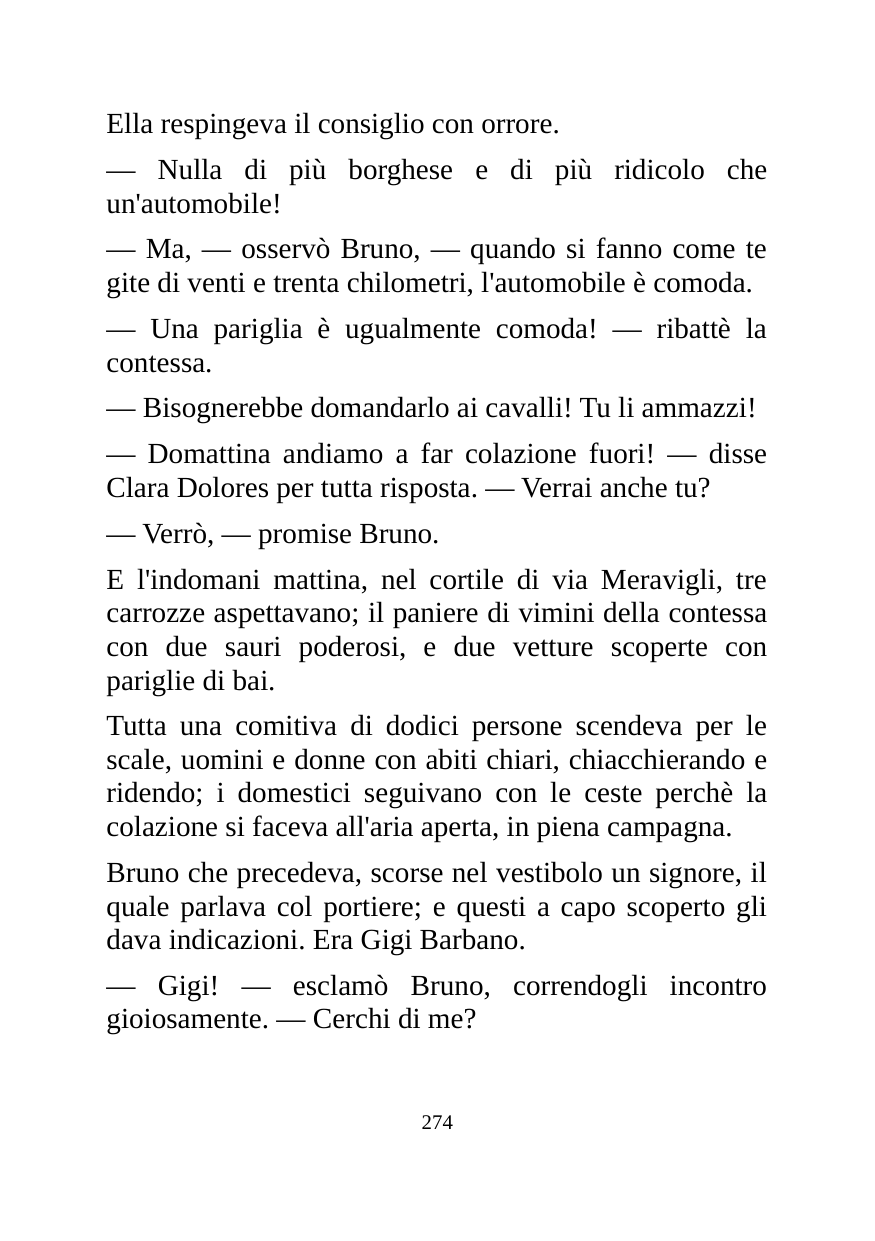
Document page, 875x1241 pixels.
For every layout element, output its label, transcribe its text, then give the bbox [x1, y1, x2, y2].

text — Gigi! — esclamò Bruno, correndogli incontro gioiosamente. — Cerchi di me? [106, 968, 768, 1035]
text — Bisognerebbe domandarlo ai cavalli! Tu li ammazzi! [106, 391, 768, 424]
text — Verrò, — promise Bruno. [106, 516, 768, 549]
text Ella respingeva il consiglio con orrore. [106, 106, 768, 140]
text Bruno che precedeva, scorse nel vestibolo un signore, il quale parlava col portiere; e questi a capo scoperto gli dava indicazioni. Era Gigi Barbano. [106, 855, 768, 956]
text Tutta una comitiva di dodici persone scendeva per le scale, uomini e donne con abiti chiari, chiacchierando e ridendo; i domestici seguivano con le ceste perchè la colazione si faceva all'aria aperta, in piena campagna. [106, 708, 768, 843]
text — Ma, — osservò Bruno, — quando si fanno come te gite di venti e trenta chilometri, l'automobile è comoda. [106, 232, 768, 299]
text — Una pariglia è ugualmente comoda! — ribattè la contessa. [106, 311, 768, 378]
text E l'indomani mattina, nel cortile di via Meravigli, tre carrozze aspettavano; il paniere di vimini della contessa con due sauri poderosi, e due vetture scoperte con pariglie di bai. [106, 562, 768, 696]
text — Nulla di più borghese e di più ridicolo che un'automobile! [106, 152, 768, 219]
text — Domattina andiamo a far colazione fuori! — disse Clara Dolores per tutta risposta. — Verrai anche tu? [106, 437, 768, 504]
